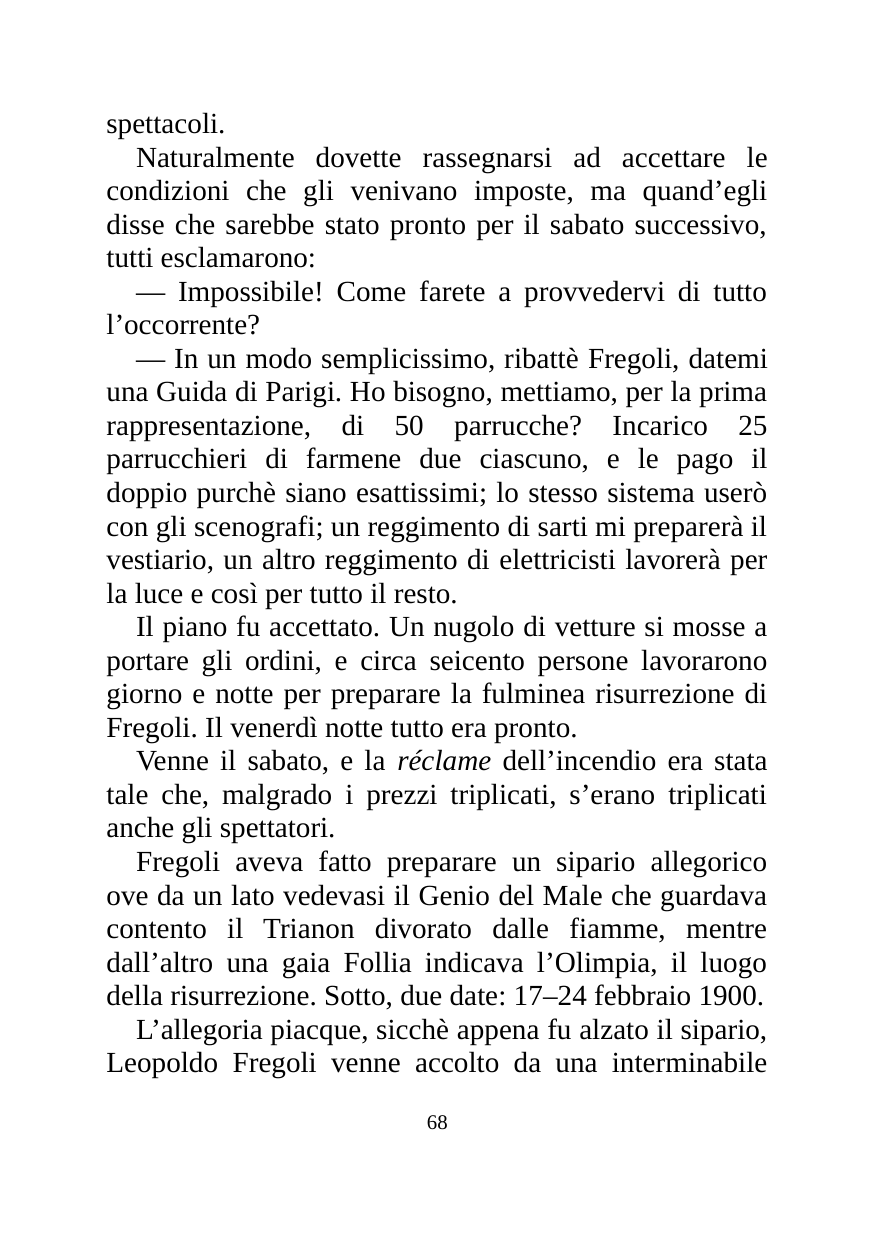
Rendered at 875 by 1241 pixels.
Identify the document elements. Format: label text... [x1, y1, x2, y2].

text L’allegoria piacque, sicchè appena fu alzato il sipario, Leopoldo Fregoli venne accolto da una interminabile [106, 1012, 768, 1079]
text — Impossibile! Come farete a provvedervi di tutto l’occorrente? [106, 274, 768, 341]
text Venne il sabato, e la réclame dell’incendio era stata tale che, malgrado i prezzi triplicati, s’erano triplicati anche gli spettatori. [106, 743, 768, 844]
text Fregoli aveva fatto preparare un sipario allegorico ove da un lato vedevasi il Genio del Male che guardava contento il Trianon divorato dalle fiamme, mentre dall’altro una gaia Follia indicava l’Olimpia, il luogo della risurrezione. Sotto, due date: 17–24 febbraio 1900. [106, 844, 768, 1012]
text Naturalmente dovette rassegnarsi ad accettare le condizioni che gli venivano imposte, ma quand’egli disse che sarebbe stato pronto per il sabato successivo, tutti esclamarono: [106, 140, 768, 274]
text spettacoli. [106, 106, 768, 140]
text — In un modo semplicissimo, ribattè Fregoli, datemi una Guida di Parigi. Ho bisogno, mettiamo, per la prima rappresentazione, di 50 parrucche? Incarico 25 parrucchieri di farmene due ciascuno, e le pago il doppio purchè siano esattissimi; lo stesso sistema userò con gli scenografi; un reggimento di sarti mi preparerà il vestiario, un altro reggimento di elettricisti lavorerà per la luce e così per tutto il resto. [106, 341, 768, 609]
text Il piano fu accettato. Un nugolo di vetture si mosse a portare gli ordini, e circa seicento persone lavorarono giorno e notte per preparare la fulminea risurrezione di Fregoli. Il venerdì notte tutto era pronto. [106, 609, 768, 743]
